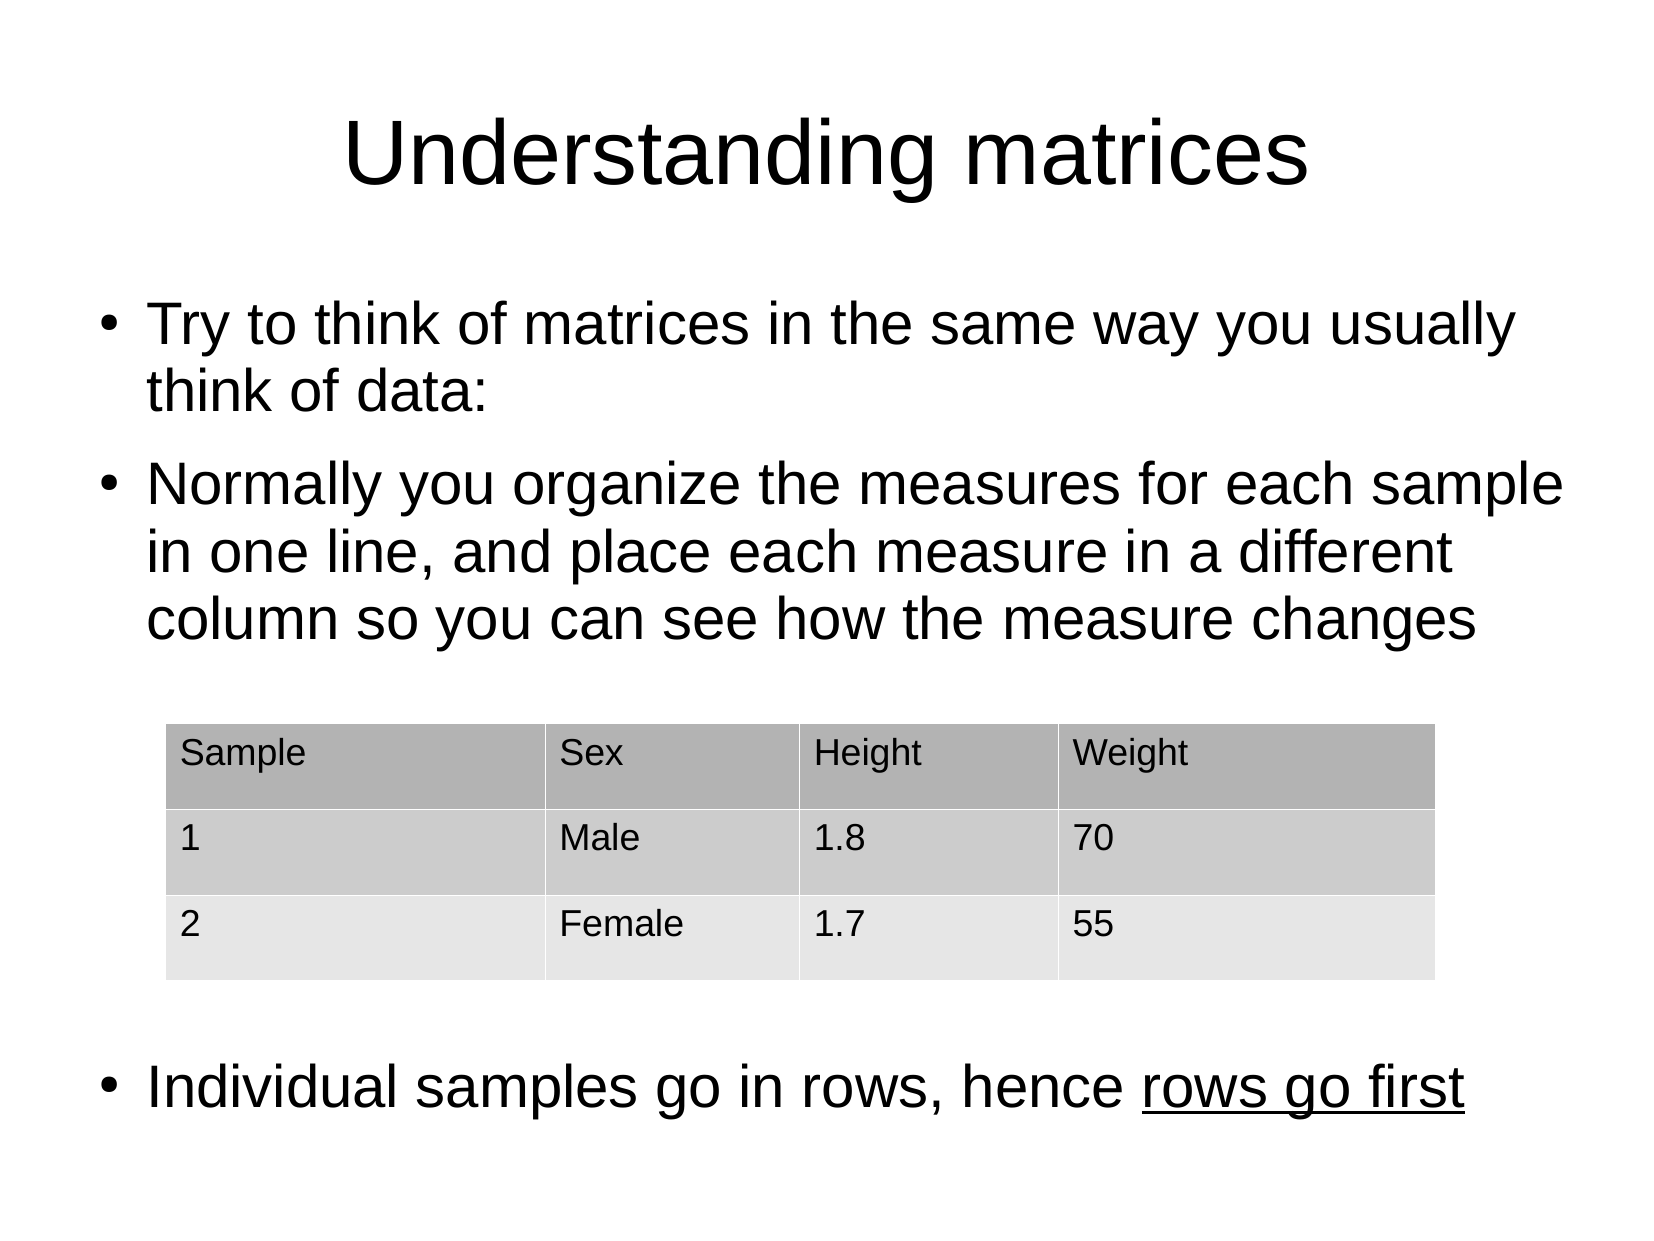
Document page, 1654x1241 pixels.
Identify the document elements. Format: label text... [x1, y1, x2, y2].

table_cell 1 [166, 810, 545, 895]
list Try to think of matrices in the same way you usually think of data: Normally you organize the measures for each sample in one line, and place each measure in a different column so you can see how the measure changes Individual samples go in rows, hence rows go first [82, 290, 1571, 1170]
table_cell Female [546, 896, 799, 980]
table_header Weight [1059, 724, 1435, 809]
table_cell 55 [1059, 896, 1435, 980]
title Understanding matrices [82, 49, 1571, 257]
table_cell 70 [1059, 810, 1435, 895]
table_header Sex [546, 724, 799, 809]
table_header Sample [166, 724, 545, 809]
table_cell 2 [166, 896, 545, 980]
table_cell 1.8 [800, 810, 1058, 895]
table_header Height [800, 724, 1058, 809]
table_cell Male [546, 810, 799, 895]
table_cell 1.7 [800, 896, 1058, 980]
